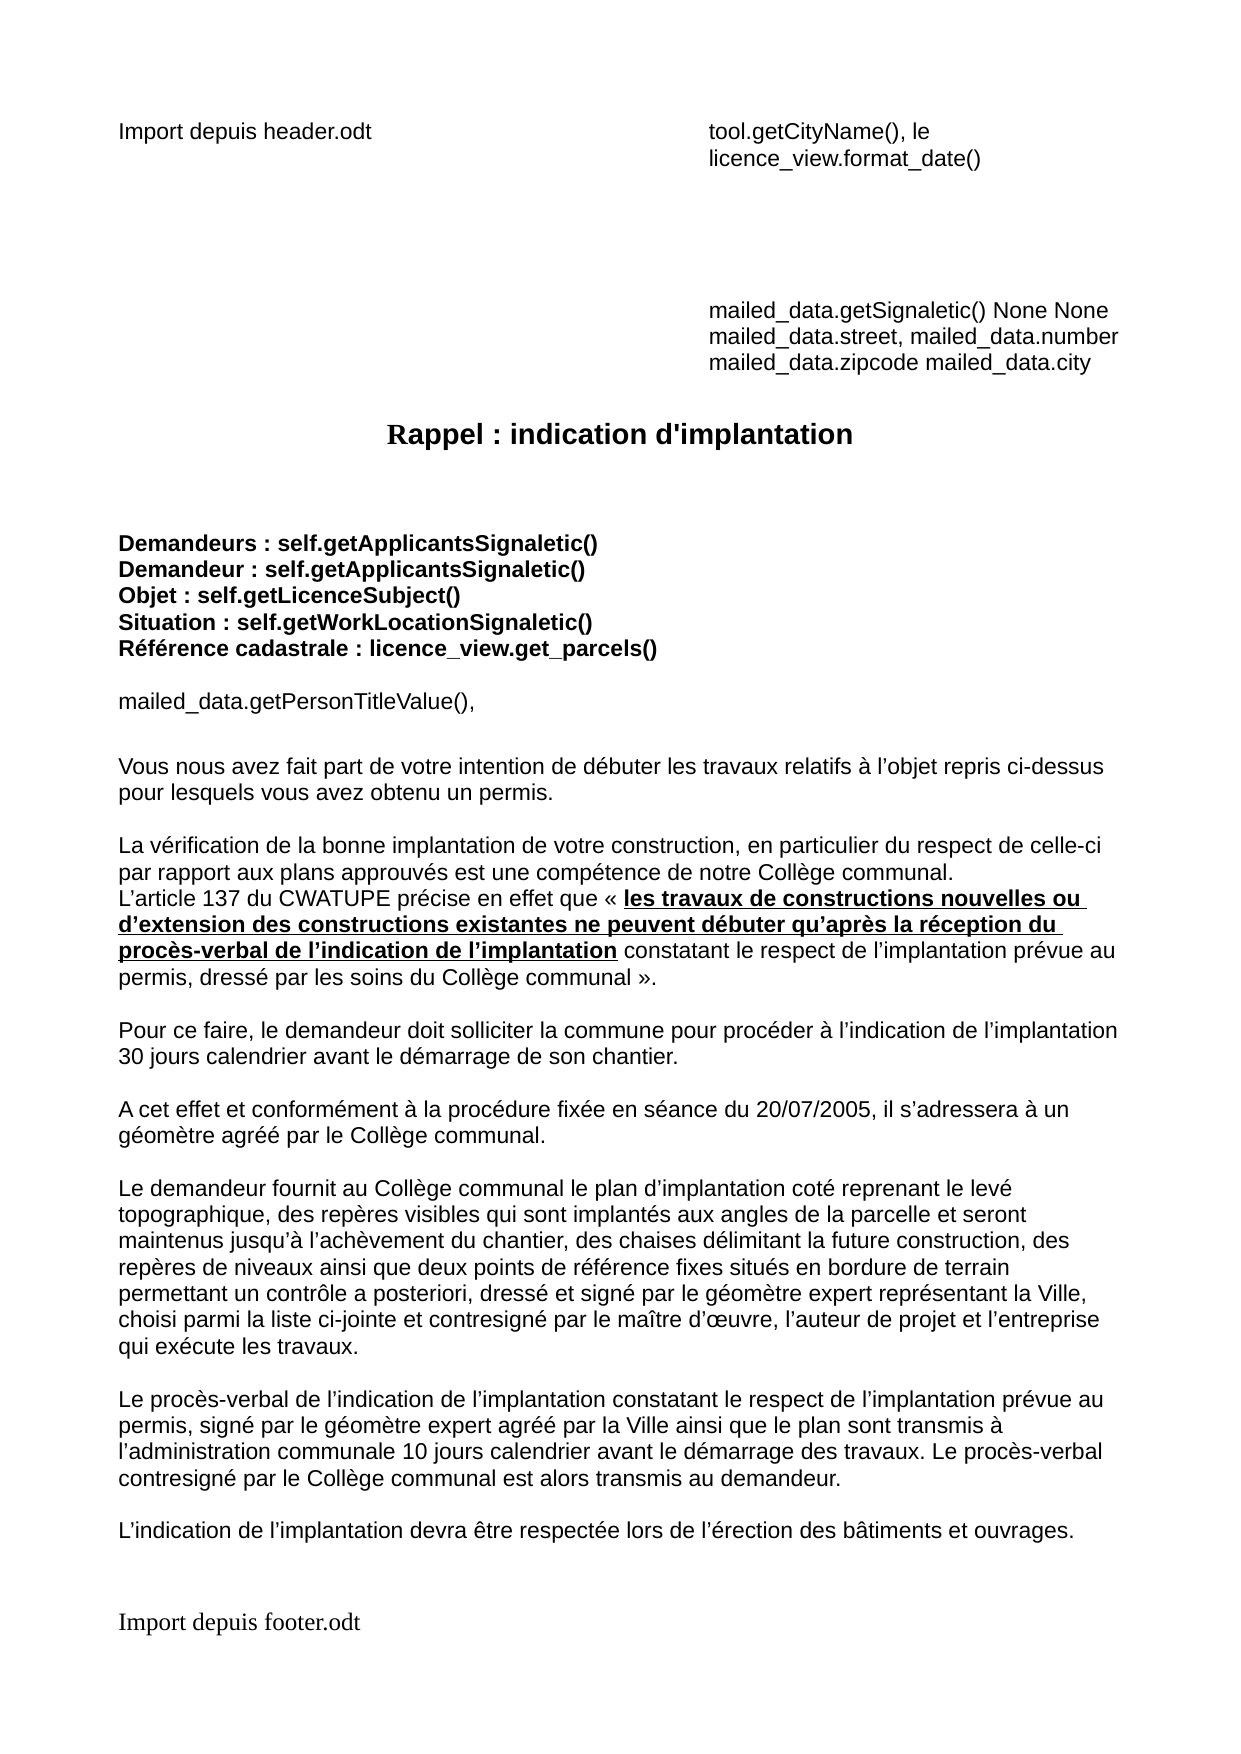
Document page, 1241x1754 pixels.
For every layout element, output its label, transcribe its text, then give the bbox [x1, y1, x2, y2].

text Le demandeur fournit au Collège communal le plan d’implantation coté reprenant le levé topographique, des repères visibles qui sont implantés aux angles de la parcelle et seront maintenus jusqu’à l’achèvement du chantier, des chaises délimitant la future construction, des repères de niveaux ainsi que deux points de référence fixes situés en bordure de terrain permettant un contrôle a posteriori, dressé et signé par le géomètre expert représentant la Ville, choisi parmi la liste ci-jointe et contresigné par le maître d’œuvre, l’auteur de projet et l’entreprise qui exécute les travaux. [118, 1175, 1122, 1359]
text Vous nous avez fait part de votre intention de débuter les travaux relatifs à l’objet repris ci-dessus pour lesquels vous avez obtenu un permis. [118, 753, 1122, 806]
text mailed_data.getPersonTitleValue(), [118, 688, 1122, 714]
title Demandeur : self.getApplicantsSignaletic() [118, 556, 1122, 582]
text L’article 137 du CWATUPE précise en effet que « les travaux de constructions nouvelles ou d’extension des constructions existantes ne peuvent débuter qu’après la réception du procès-verbal de l’indication de l’implantation constatant le respect de l’implantation prévue au permis, dressé par les soins du Collège communal ». [118, 885, 1122, 990]
title Objet : self.getLicenceSubject() [118, 582, 1122, 609]
title Situation : self.getWorkLocationSignaletic() [118, 609, 1122, 635]
text Pour ce faire, le demandeur doit solliciter la commune pour procéder à l’indication de l’implantation 30 jours calendrier avant le démarrage de son chantier. [118, 1017, 1122, 1069]
table_header tool.getCityName(), le licence_view.format_date() mailed_data.getSignaletic() None None mailed_data.street, mailed_data.number mailed_data.zipcode mailed_data.city [709, 118, 1128, 388]
text Le procès-verbal de l’indication de l’implantation constatant le respect de l’implantation prévue au permis, signé par le géomètre expert agréé par la Ville ainsi que le plan sont transmis à l’administration communale 10 jours calendrier avant le démarrage des travaux. Le procès-verbal contresigné par le Collège communal est alors transmis au demandeur. [118, 1386, 1122, 1491]
title Rappel : indication d'implantation [118, 417, 1122, 451]
text L’indication de l’implantation devra être respectée lors de l’érection des bâtiments et ouvrages. [118, 1517, 1122, 1544]
title Demandeurs : self.getApplicantsSignaletic() [118, 530, 1122, 556]
text La vérification de la bonne implantation de votre construction, en particulier du respect de celle-ci par rapport aux plans approuvés est une compétence de notre Collège communal. [118, 832, 1122, 885]
text A cet effet et conformément à la procédure fixée en séance du 20/07/2005, il s’adressera à un géomètre agréé par le Collège communal. [118, 1096, 1122, 1148]
title Référence cadastrale : licence_view.get_parcels() [118, 635, 1122, 661]
table_header Import depuis header.odt [118, 118, 708, 388]
